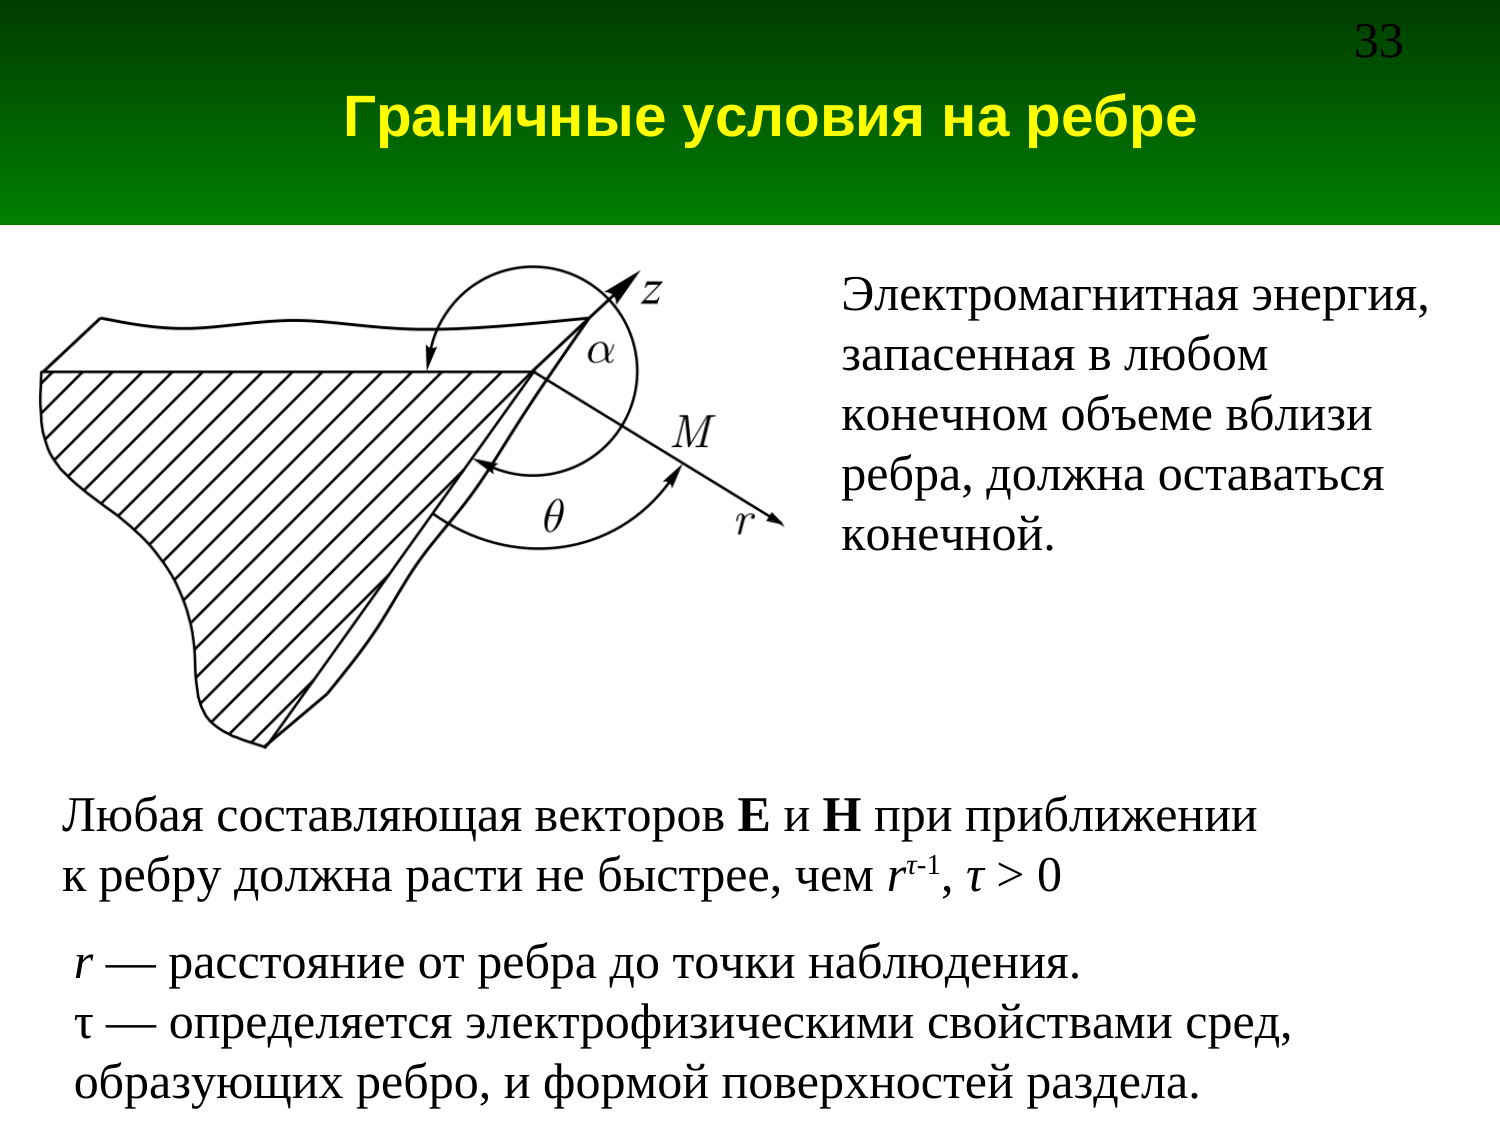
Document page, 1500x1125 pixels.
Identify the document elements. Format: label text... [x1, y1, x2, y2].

picture [35, 259, 791, 761]
title Граничные условия на ребре [88, 18, 1453, 207]
text_box r — расстояние от ребра до точки наблюдения. τ — определяется электрофизическими свойствами сред, образующих ребро, и формой поверхностей раздела. [59, 921, 1382, 1117]
text_box Любая составляющая векторов E и H при приближении к ребру должна расти не быстрее, чем rτ-1, τ > 0 [47, 773, 1312, 969]
text_box Электромагнитная энергия, запасенная в любом конечном объеме вблизи ребра, должна оставаться конечной. [826, 253, 1489, 568]
